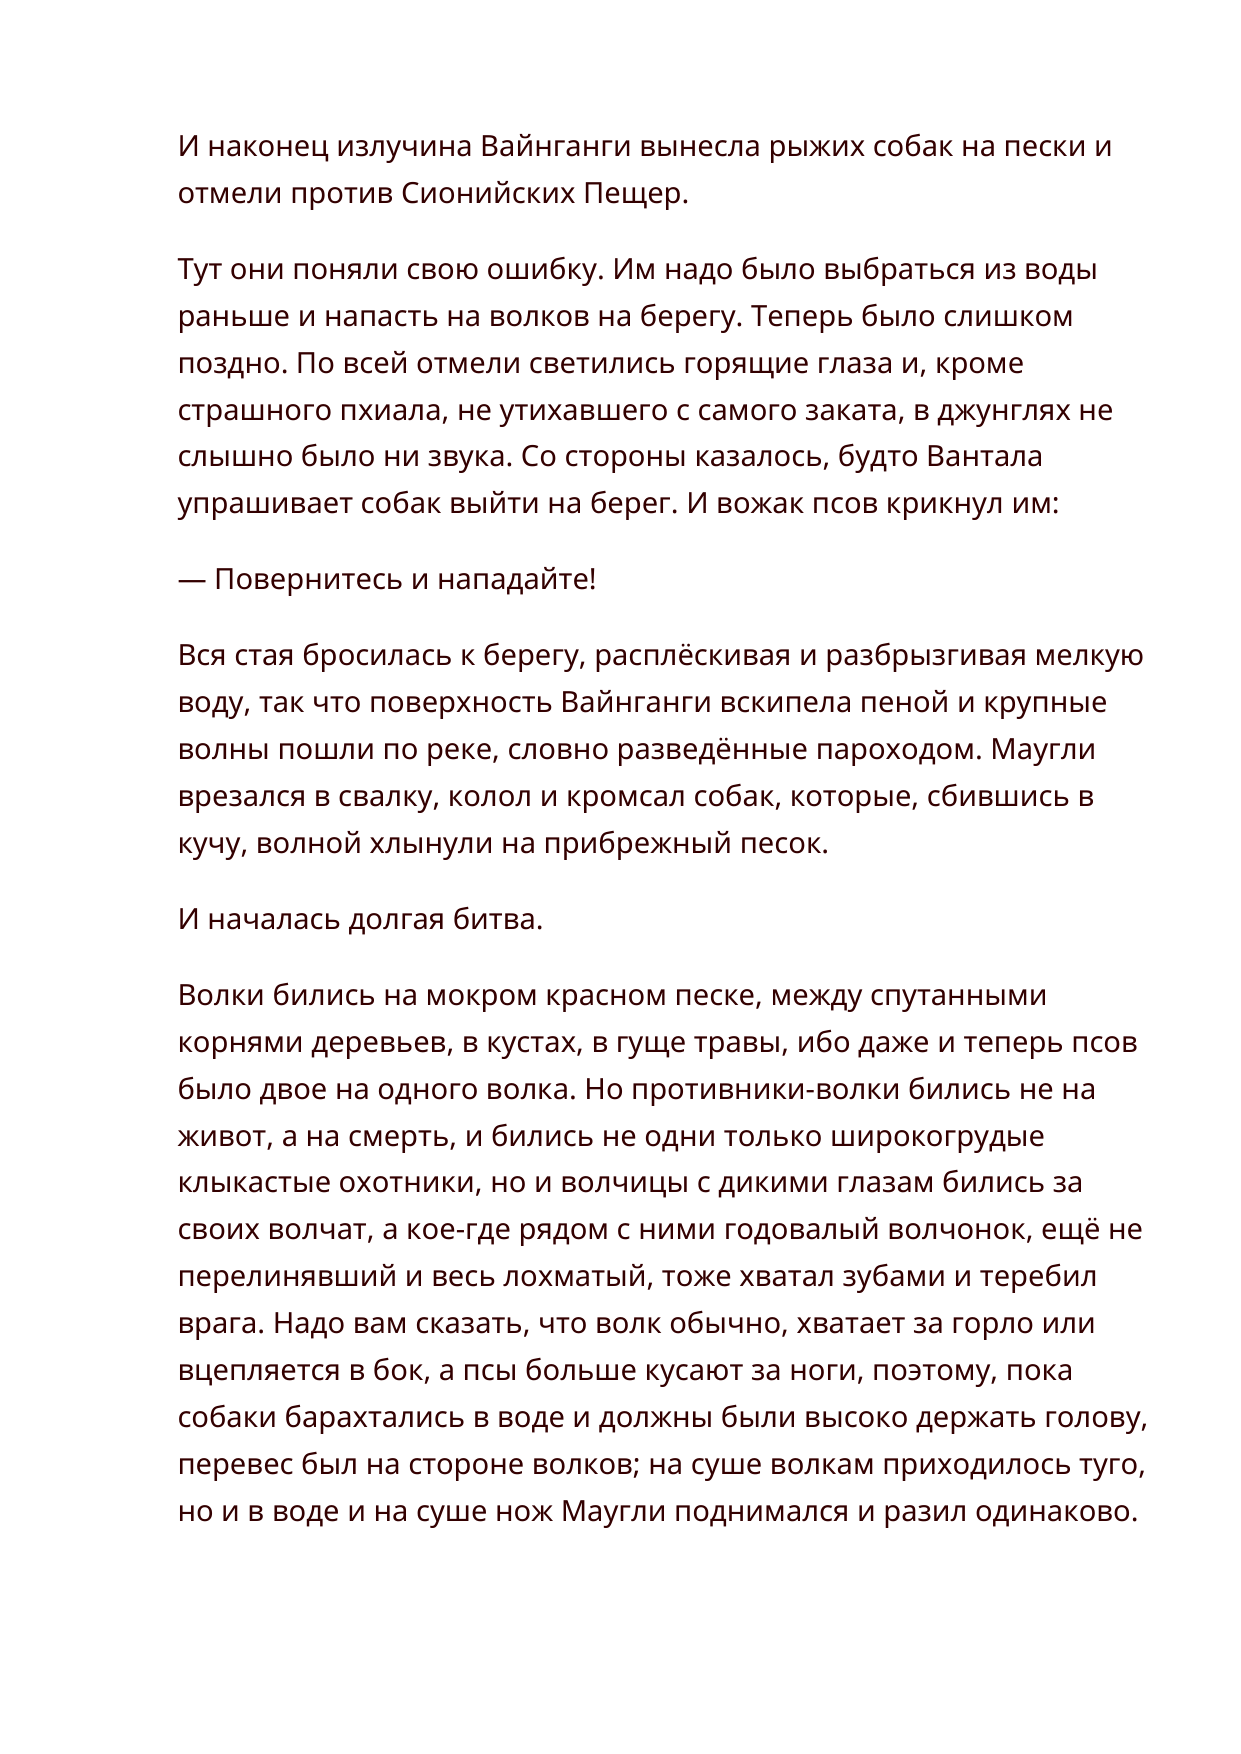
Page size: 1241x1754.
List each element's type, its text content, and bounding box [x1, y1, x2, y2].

text И наконец излучина Вайнганги вынесла рыжих собак на пески и отмели против Сионийских Пещер. [177, 118, 1152, 212]
text — Повернитесь и нападайте! [177, 551, 1152, 598]
text Вся стая бросилась к берегу, расплёскивая и разбрызгивая мелкую воду, так что поверхность Вайнганги вскипела пеной и крупные волны пошли по реке, словно разведённые пароходом. Маугли врезался в свалку, колол и кромсал собак, которые, сбившись в кучу, волной хлынули на прибрежный песок. [177, 627, 1152, 862]
text И началась долгая битва. [177, 891, 1152, 938]
text Волки бились на мокром красном песке, между спутанными корнями деревьев, в кустах, в гуще травы, ибо даже и теперь псов было двое на одного волка. Но противники-волки бились не на живот, а на смерть, и бились не одни только широкогрудые клыкастые охотники, но и волчицы с дикими глазам бились за своих волчат, а кое-где рядом с ними годовалый волчонок, ещё не перелинявший и весь лохматый, тоже хватал зубами и теребил врага. Надо вам сказать, что волк обычно, хватает за горло или вцепляется в бок, а псы больше кусают за ноги, поэтому, пока собаки барахтались в воде и должны были высоко держать голову, перевес был на стороне волков; на суше волкам приходилось туго, но и в воде и на суше нож Маугли поднимался и разил одинаково. [177, 967, 1152, 1529]
text Тут они поняли свою ошибку. Им надо было выбраться из воды раньше и напасть на волков на берегу. Теперь было слишком поздно. По всей отмели светились горящие глаза и, кроме страшного пхиала, не утихавшего с самого заката, в джунглях не слышно было ни звука. Со стороны казалось, будто Вантала упрашивает собак выйти на берег. И вожак псов крикнул им: [177, 241, 1152, 522]
